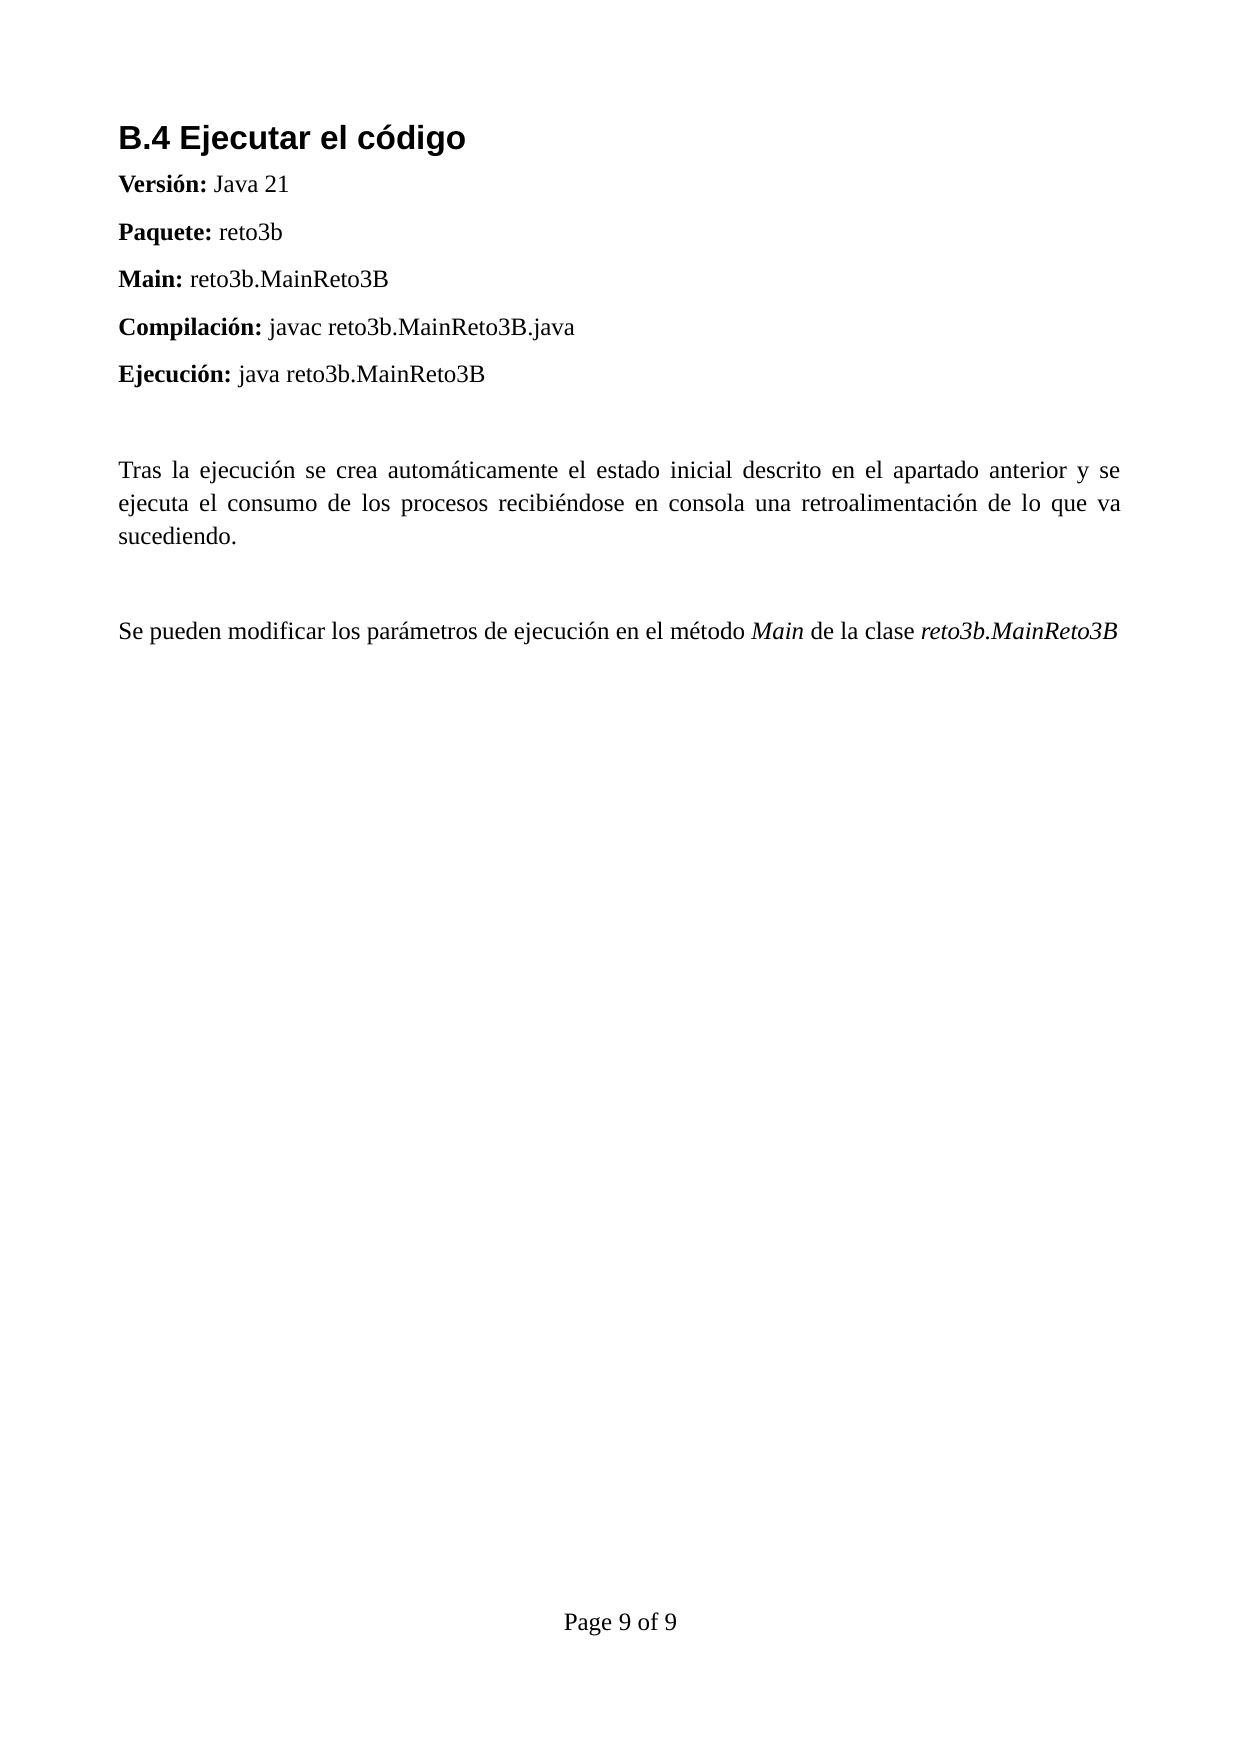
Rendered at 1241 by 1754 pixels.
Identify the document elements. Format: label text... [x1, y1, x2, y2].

text Tras la ejecución se crea automáticamente el estado inicial descrito en el apartado anterior y se ejecuta el consumo de los procesos recibiéndose en consola una retroalimentación de lo que va sucediendo. [118, 455, 1122, 549]
text Compilación: javac reto3b.MainReto3B.java [118, 312, 1122, 341]
text Main: reto3b.MainReto3B [118, 264, 1122, 293]
text Se pueden modificar los parámetros de ejecución en el método Main de la clase reto3b.MainReto3B [118, 616, 1122, 645]
text Paquete: reto3b [118, 217, 1122, 245]
text Versión: Java 21 [118, 169, 1122, 198]
subtitle B.4 Ejecutar el código [118, 118, 1122, 157]
text Ejecución: java reto3b.MainReto3B [118, 359, 1122, 388]
